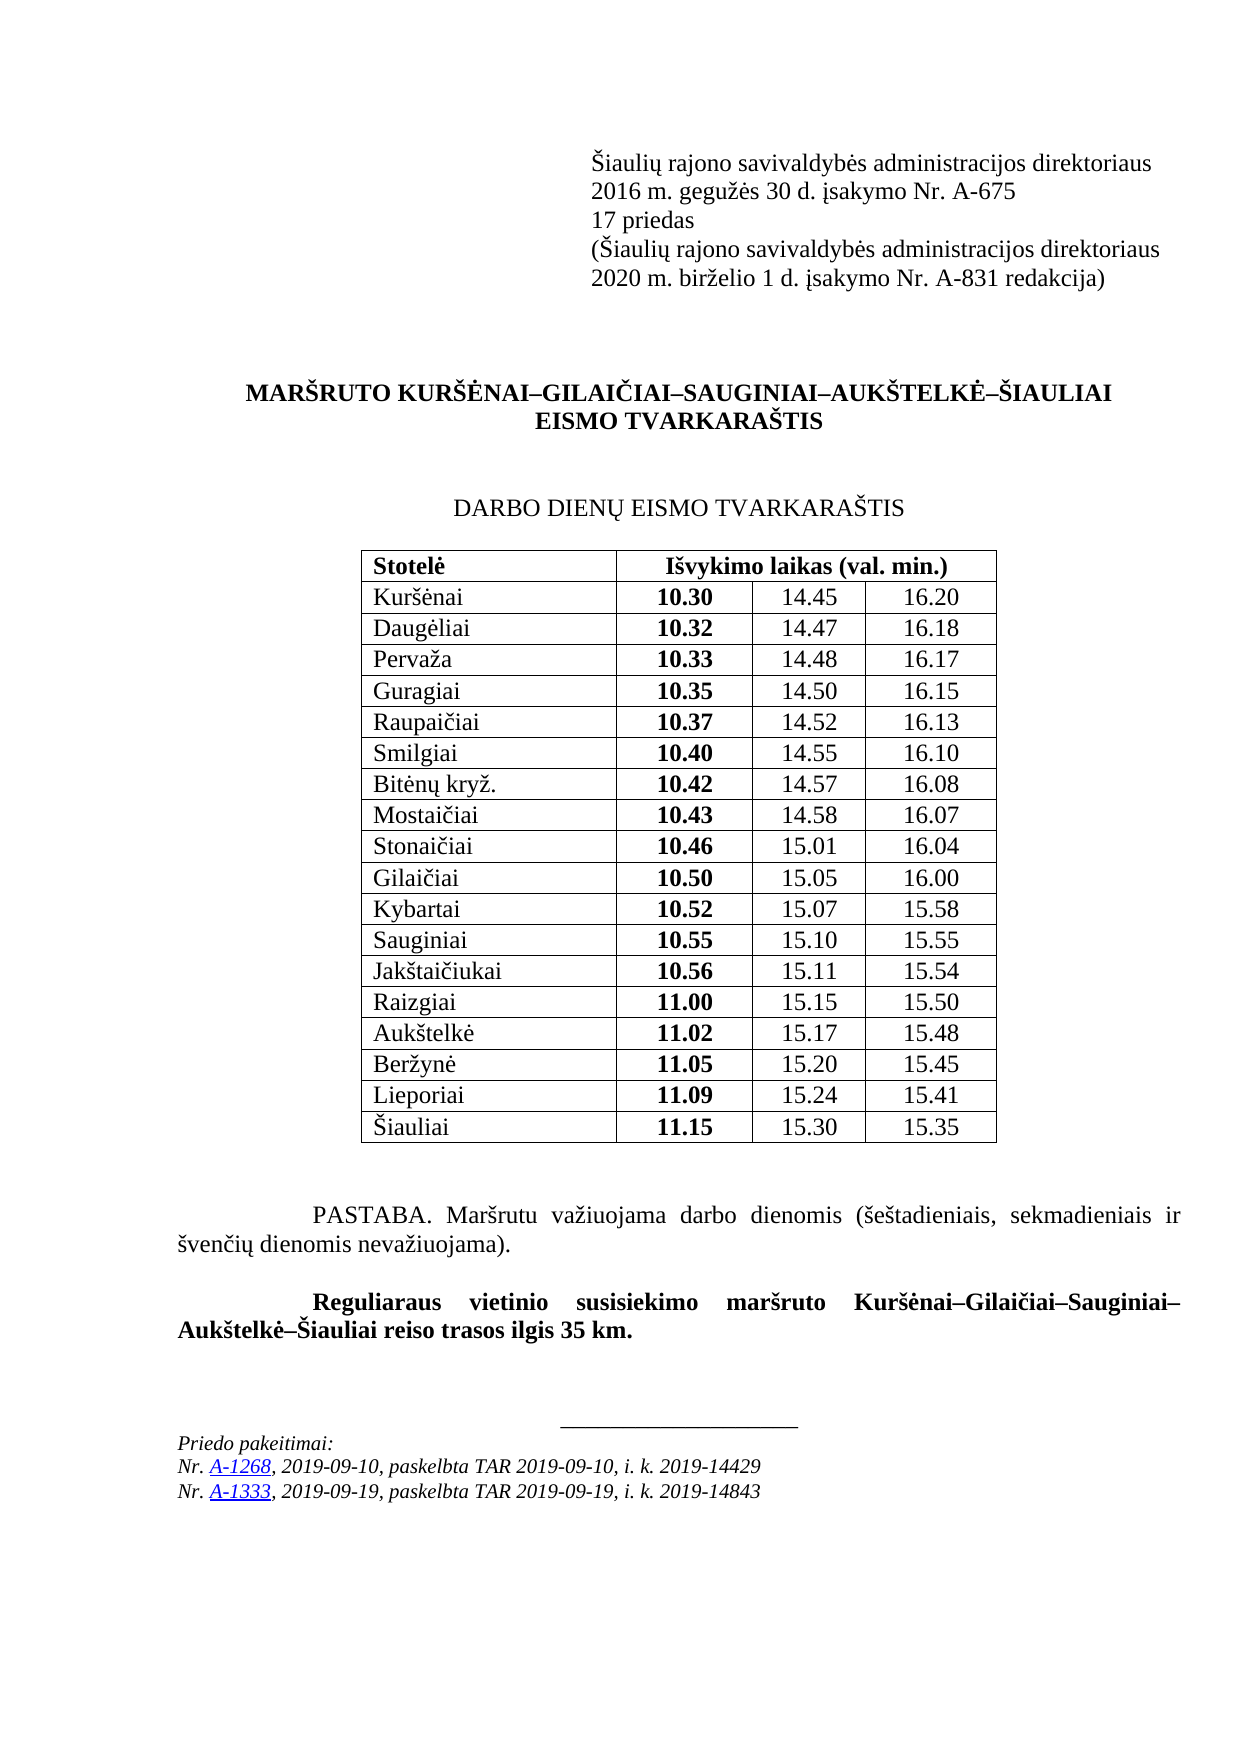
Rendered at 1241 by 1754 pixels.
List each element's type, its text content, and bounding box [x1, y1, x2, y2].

table_cell Jakštaičiukai [362, 956, 616, 986]
table_cell 10.50 [617, 863, 752, 893]
table_cell 10.37 [617, 707, 752, 737]
table_cell 16.18 [866, 614, 996, 643]
text ___________________ [177, 1402, 1181, 1430]
text DARBO DIENŲ EISMO TVARKARAŠTIS [177, 493, 1181, 521]
table_cell 11.02 [617, 1018, 752, 1048]
table_cell Raizgiai [362, 987, 616, 1017]
table_cell Guragiai [362, 676, 616, 706]
table_cell 14.45 [753, 582, 865, 612]
table_cell Aukštelkė [362, 1018, 616, 1048]
text Nr. A-1333, 2019-09-19, paskelbta TAR 2019-09-19, i. k. 2019-14843 [177, 1478, 1181, 1503]
table_cell 15.48 [866, 1018, 996, 1048]
table_cell 11.15 [617, 1112, 752, 1142]
table_cell Kybartai [362, 894, 616, 924]
table_cell 10.56 [617, 956, 752, 986]
table_cell Gilaičiai [362, 863, 616, 893]
table_cell 10.40 [617, 738, 752, 768]
table_cell 16.17 [866, 645, 996, 675]
table_cell Raupaičiai [362, 707, 616, 737]
text 17 priedas [591, 205, 1181, 234]
table_cell Stonaičiai [362, 831, 616, 862]
table_cell 14.58 [753, 800, 865, 830]
table_cell Lieporiai [362, 1081, 616, 1111]
table_cell 16.08 [866, 769, 996, 799]
table_cell 15.01 [753, 831, 865, 862]
table_cell 10.46 [617, 831, 752, 862]
table_cell Kuršėnai [362, 582, 616, 612]
table_header Stotelė [362, 551, 616, 581]
table_cell 10.32 [617, 614, 752, 643]
table_cell 16.04 [866, 831, 996, 862]
text 2020 m. birželio 1 d. įsakymo Nr. A-831 redakcija) [591, 263, 1181, 291]
text Priedo pakeitimai: [177, 1430, 1181, 1454]
table_cell Beržynė [362, 1050, 616, 1079]
table_cell Šiauliai [362, 1112, 616, 1142]
table_cell 14.52 [753, 707, 865, 737]
table_cell 14.57 [753, 769, 865, 799]
table_cell 15.15 [753, 987, 865, 1017]
table_cell 14.55 [753, 738, 865, 768]
table_cell 11.05 [617, 1050, 752, 1079]
table_cell 15.35 [866, 1112, 996, 1142]
table_cell 15.54 [866, 956, 996, 986]
table_cell 15.07 [753, 894, 865, 924]
table_cell 15.11 [753, 956, 865, 986]
table_cell 14.47 [753, 614, 865, 643]
table_cell 10.42 [617, 769, 752, 799]
table_cell 16.15 [866, 676, 996, 706]
table_cell 16.10 [866, 738, 996, 768]
table_cell 15.20 [753, 1050, 865, 1079]
text Šiaulių rajono savivaldybės administracijos direktoriaus [591, 148, 1181, 176]
table_cell Daugėliai [362, 614, 616, 643]
table_cell 11.09 [617, 1081, 752, 1111]
text Nr. A-1268, 2019-09-10, paskelbta TAR 2019-09-10, i. k. 2019-14429 [177, 1454, 1181, 1478]
text PASTABA. Maršrutu važiuojama darbo dienomis (šeštadieniais, sekmadieniais ir švenčių dienomis nevažiuojama). [177, 1200, 1181, 1258]
table_cell 16.00 [866, 863, 996, 893]
table_cell 11.00 [617, 987, 752, 1017]
table_cell 15.58 [866, 894, 996, 924]
table_cell 16.20 [866, 582, 996, 612]
table_cell 14.50 [753, 676, 865, 706]
table_cell 10.52 [617, 894, 752, 924]
table_cell 15.10 [753, 925, 865, 955]
table_header Išvykimo laikas (val. min.) [617, 551, 996, 581]
table_cell 16.07 [866, 800, 996, 830]
table_cell 10.55 [617, 925, 752, 955]
text (Šiaulių rajono savivaldybės administracijos direktoriaus [591, 234, 1181, 263]
table_cell Smilgiai [362, 738, 616, 768]
table_cell 15.30 [753, 1112, 865, 1142]
table_cell 10.33 [617, 645, 752, 675]
text EISMO TVARKARAŠTIS [177, 406, 1181, 435]
table_cell Bitėnų kryž. [362, 769, 616, 799]
table_cell 15.17 [753, 1018, 865, 1048]
table_cell 10.43 [617, 800, 752, 830]
table_cell Mostaičiai [362, 800, 616, 830]
table_cell 10.30 [617, 582, 752, 612]
table_cell Sauginiai [362, 925, 616, 955]
table_cell Pervaža [362, 645, 616, 675]
text Reguliaraus vietinio susisiekimo maršruto Kuršėnai–Gilaičiai–Sauginiai–Aukštelkė–Šiauliai reiso trasos ilgis 35 km. [177, 1287, 1181, 1344]
table_cell 16.13 [866, 707, 996, 737]
table_cell 15.24 [753, 1081, 865, 1111]
table_cell 14.48 [753, 645, 865, 675]
table_cell 15.05 [753, 863, 865, 893]
table_cell 10.35 [617, 676, 752, 706]
table_cell 15.50 [866, 987, 996, 1017]
table_cell 15.45 [866, 1050, 996, 1079]
table_cell 15.55 [866, 925, 996, 955]
text MARŠRUTO KURŠĖNAI–GILAIČIAI–SAUGINIAI–AUKŠTELKĖ–ŠIAULIAI [177, 378, 1181, 406]
table_cell 15.41 [866, 1081, 996, 1111]
text 2016 m. gegužės 30 d. įsakymo Nr. A-675 [591, 176, 1181, 205]
